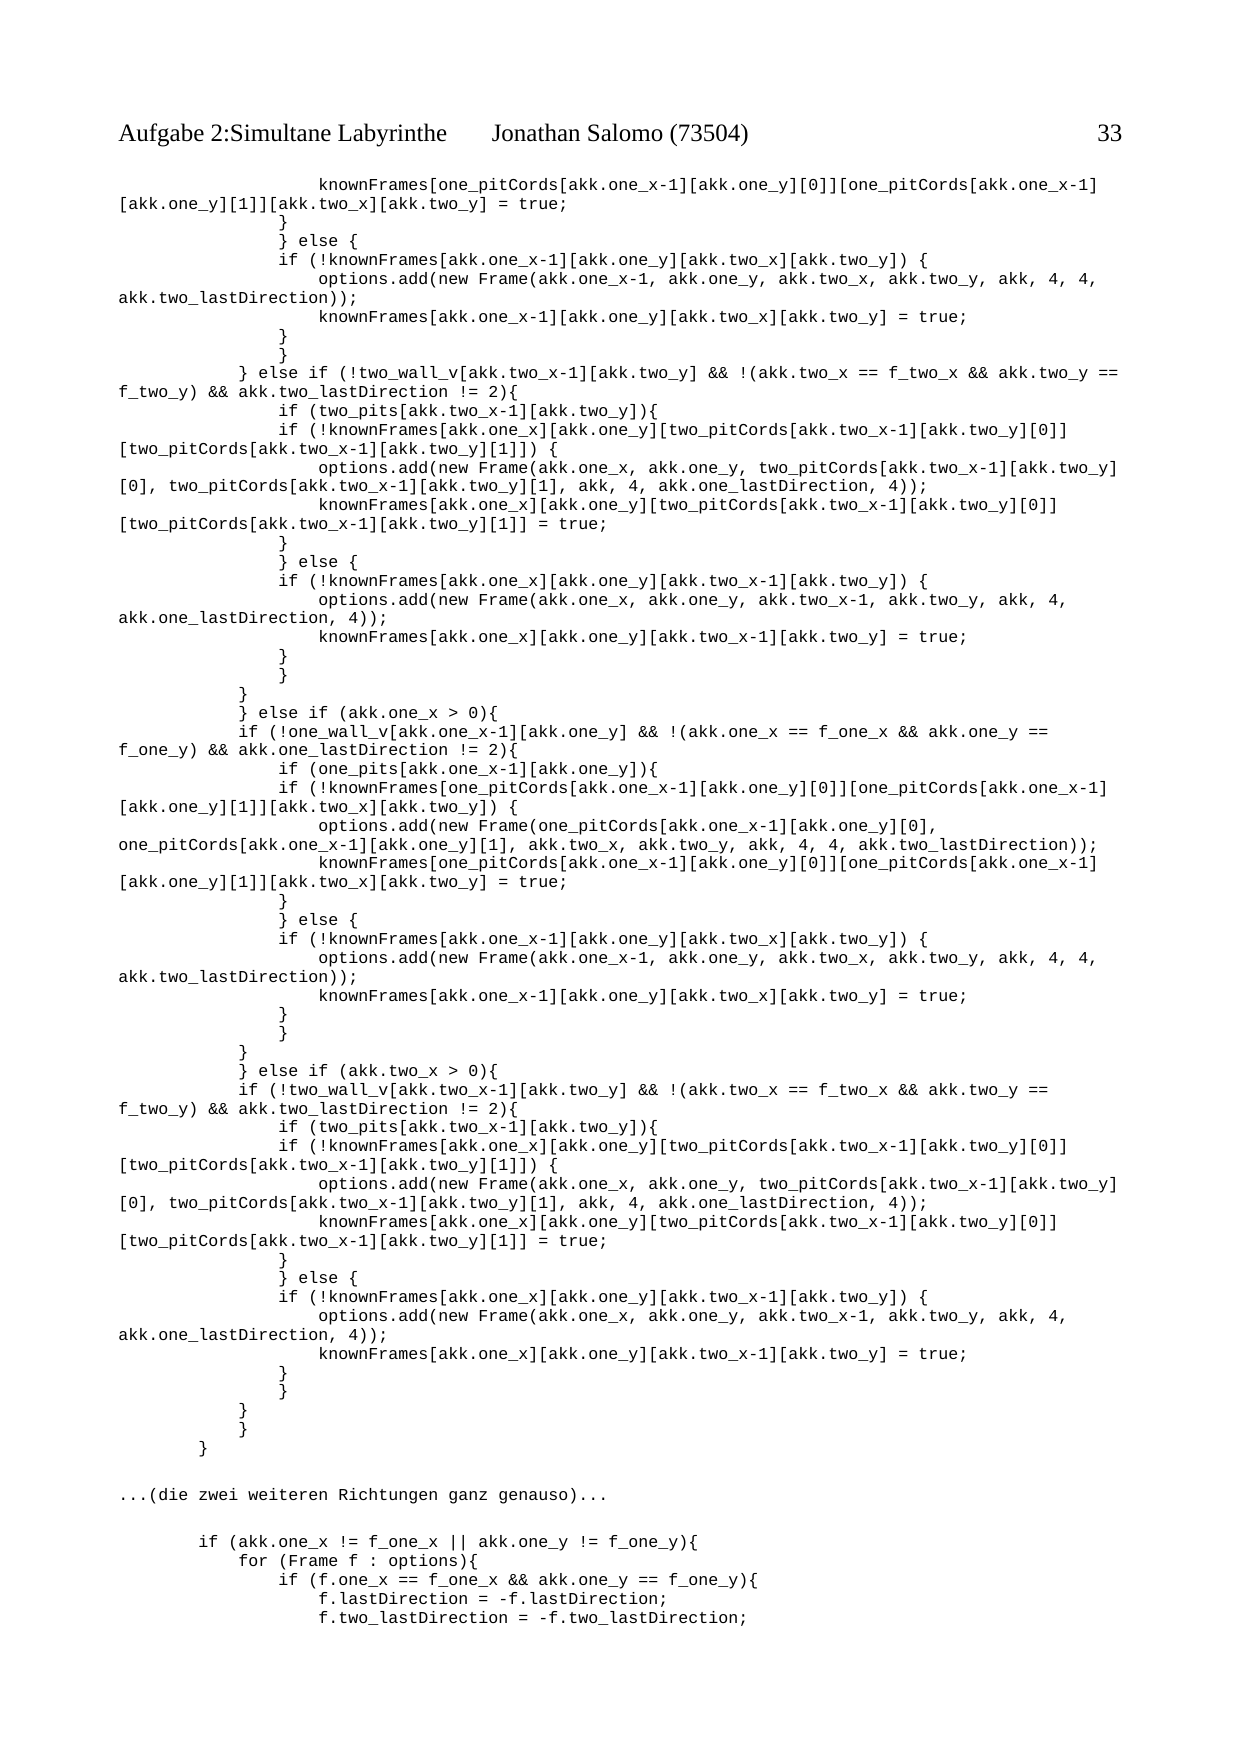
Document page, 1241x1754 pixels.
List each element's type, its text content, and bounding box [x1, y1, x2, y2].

text options.add(new Frame(akk.one_x-1, akk.one_y, akk.two_x, akk.two_y, akk, 4, 4, akk.two_lastDirection)); [118, 949, 1122, 987]
text if (!knownFrames[akk.one_x][akk.one_y][akk.two_x-1][akk.two_y]) { [118, 1289, 1122, 1308]
text } [118, 214, 1122, 233]
text if (!two_wall_v[akk.two_x-1][akk.two_y] && !(akk.two_x == f_two_x && akk.two_y == f_two_y) && akk.two_lastDirection != 2){ [118, 1081, 1122, 1119]
text options.add(new Frame(one_pitCords[akk.one_x-1][akk.one_y][0], one_pitCords[akk.one_x-1][akk.one_y][1], akk.two_x, akk.two_y, akk, 4, 4, akk.two_lastDirection)); [118, 817, 1122, 855]
text if (!knownFrames[akk.one_x][akk.one_y][akk.two_x-1][akk.two_y]) { [118, 572, 1122, 591]
text } [118, 1025, 1122, 1044]
text } else { [118, 912, 1122, 931]
text } [118, 1251, 1122, 1270]
text if (!knownFrames[akk.one_x][akk.one_y][two_pitCords[akk.two_x-1][akk.two_y][0]][two_pitCords[akk.two_x-1][akk.two_y][1]]) { [118, 1138, 1122, 1176]
text } [118, 685, 1122, 704]
text if (!knownFrames[akk.one_x-1][akk.one_y][akk.two_x][akk.two_y]) { [118, 931, 1122, 949]
text } else if (akk.one_x > 0){ [118, 704, 1122, 723]
text if (one_pits[akk.one_x-1][akk.one_y]){ [118, 761, 1122, 780]
text for (Frame f : options){ [118, 1553, 1122, 1572]
text ...(die zwei weiteren Richtungen ganz genauso)... [118, 1487, 1122, 1506]
text } [118, 1439, 1122, 1458]
text options.add(new Frame(akk.one_x-1, akk.one_y, akk.two_x, akk.two_y, akk, 4, 4, akk.two_lastDirection)); [118, 271, 1122, 308]
text } else if (!two_wall_v[akk.two_x-1][akk.two_y] && !(akk.two_x == f_two_x && akk.two_y == f_two_y) && akk.two_lastDirection != 2){ [118, 365, 1122, 403]
text knownFrames[akk.one_x][akk.one_y][two_pitCords[akk.two_x-1][akk.two_y][0]][two_pitCords[akk.two_x-1][akk.two_y][1]] = true; [118, 497, 1122, 534]
text options.add(new Frame(akk.one_x, akk.one_y, akk.two_x-1, akk.two_y, akk, 4, akk.one_lastDirection, 4)); [118, 1308, 1122, 1345]
text if (!knownFrames[one_pitCords[akk.one_x-1][akk.one_y][0]][one_pitCords[akk.one_x-1][akk.one_y][1]][akk.two_x][akk.two_y]) { [118, 780, 1122, 817]
text } [118, 1364, 1122, 1383]
text } [118, 327, 1122, 346]
text } else { [118, 553, 1122, 572]
text f.two_lastDirection = -f.two_lastDirection; [118, 1609, 1122, 1628]
text options.add(new Frame(akk.one_x, akk.one_y, two_pitCords[akk.two_x-1][akk.two_y][0], two_pitCords[akk.two_x-1][akk.two_y][1], akk, 4, akk.one_lastDirection, 4)); [118, 1176, 1122, 1213]
text } [118, 534, 1122, 553]
text } [118, 1383, 1122, 1402]
text } [118, 346, 1122, 365]
text } else { [118, 1270, 1122, 1289]
text } [118, 1006, 1122, 1025]
text if (!one_wall_v[akk.one_x-1][akk.one_y] && !(akk.one_x == f_one_x && akk.one_y == f_one_y) && akk.one_lastDirection != 2){ [118, 723, 1122, 761]
text if (akk.one_x != f_one_x || akk.one_y != f_one_y){ [118, 1534, 1122, 1553]
text } [118, 893, 1122, 912]
text options.add(new Frame(akk.one_x, akk.one_y, two_pitCords[akk.two_x-1][akk.two_y][0], two_pitCords[akk.two_x-1][akk.two_y][1], akk, 4, akk.one_lastDirection, 4)); [118, 459, 1122, 497]
text knownFrames[akk.one_x][akk.one_y][two_pitCords[akk.two_x-1][akk.two_y][0]][two_pitCords[akk.two_x-1][akk.two_y][1]] = true; [118, 1213, 1122, 1251]
text if (two_pits[akk.two_x-1][akk.two_y]){ [118, 1119, 1122, 1138]
text f.lastDirection = -f.lastDirection; [118, 1591, 1122, 1609]
text if (!knownFrames[akk.one_x][akk.one_y][two_pitCords[akk.two_x-1][akk.two_y][0]][two_pitCords[akk.two_x-1][akk.two_y][1]]) { [118, 421, 1122, 459]
text } [118, 667, 1122, 685]
text knownFrames[akk.one_x][akk.one_y][akk.two_x-1][akk.two_y] = true; [118, 629, 1122, 648]
text if (!knownFrames[akk.one_x-1][akk.one_y][akk.two_x][akk.two_y]) { [118, 252, 1122, 271]
text } [118, 648, 1122, 667]
text knownFrames[one_pitCords[akk.one_x-1][akk.one_y][0]][one_pitCords[akk.one_x-1][akk.one_y][1]][akk.two_x][akk.two_y] = true; [118, 176, 1122, 214]
text knownFrames[akk.one_x-1][akk.one_y][akk.two_x][akk.two_y] = true; [118, 987, 1122, 1006]
text knownFrames[akk.one_x][akk.one_y][akk.two_x-1][akk.two_y] = true; [118, 1345, 1122, 1364]
text if (two_pits[akk.two_x-1][akk.two_y]){ [118, 403, 1122, 421]
text options.add(new Frame(akk.one_x, akk.one_y, akk.two_x-1, akk.two_y, akk, 4, akk.one_lastDirection, 4)); [118, 591, 1122, 629]
text } [118, 1044, 1122, 1062]
text } else if (akk.two_x > 0){ [118, 1062, 1122, 1081]
text } [118, 1402, 1122, 1421]
text knownFrames[one_pitCords[akk.one_x-1][akk.one_y][0]][one_pitCords[akk.one_x-1][akk.one_y][1]][akk.two_x][akk.two_y] = true; [118, 855, 1122, 893]
text } [118, 1421, 1122, 1439]
text } else { [118, 233, 1122, 252]
text knownFrames[akk.one_x-1][akk.one_y][akk.two_x][akk.two_y] = true; [118, 308, 1122, 327]
text if (f.one_x == f_one_x && akk.one_y == f_one_y){ [118, 1572, 1122, 1591]
